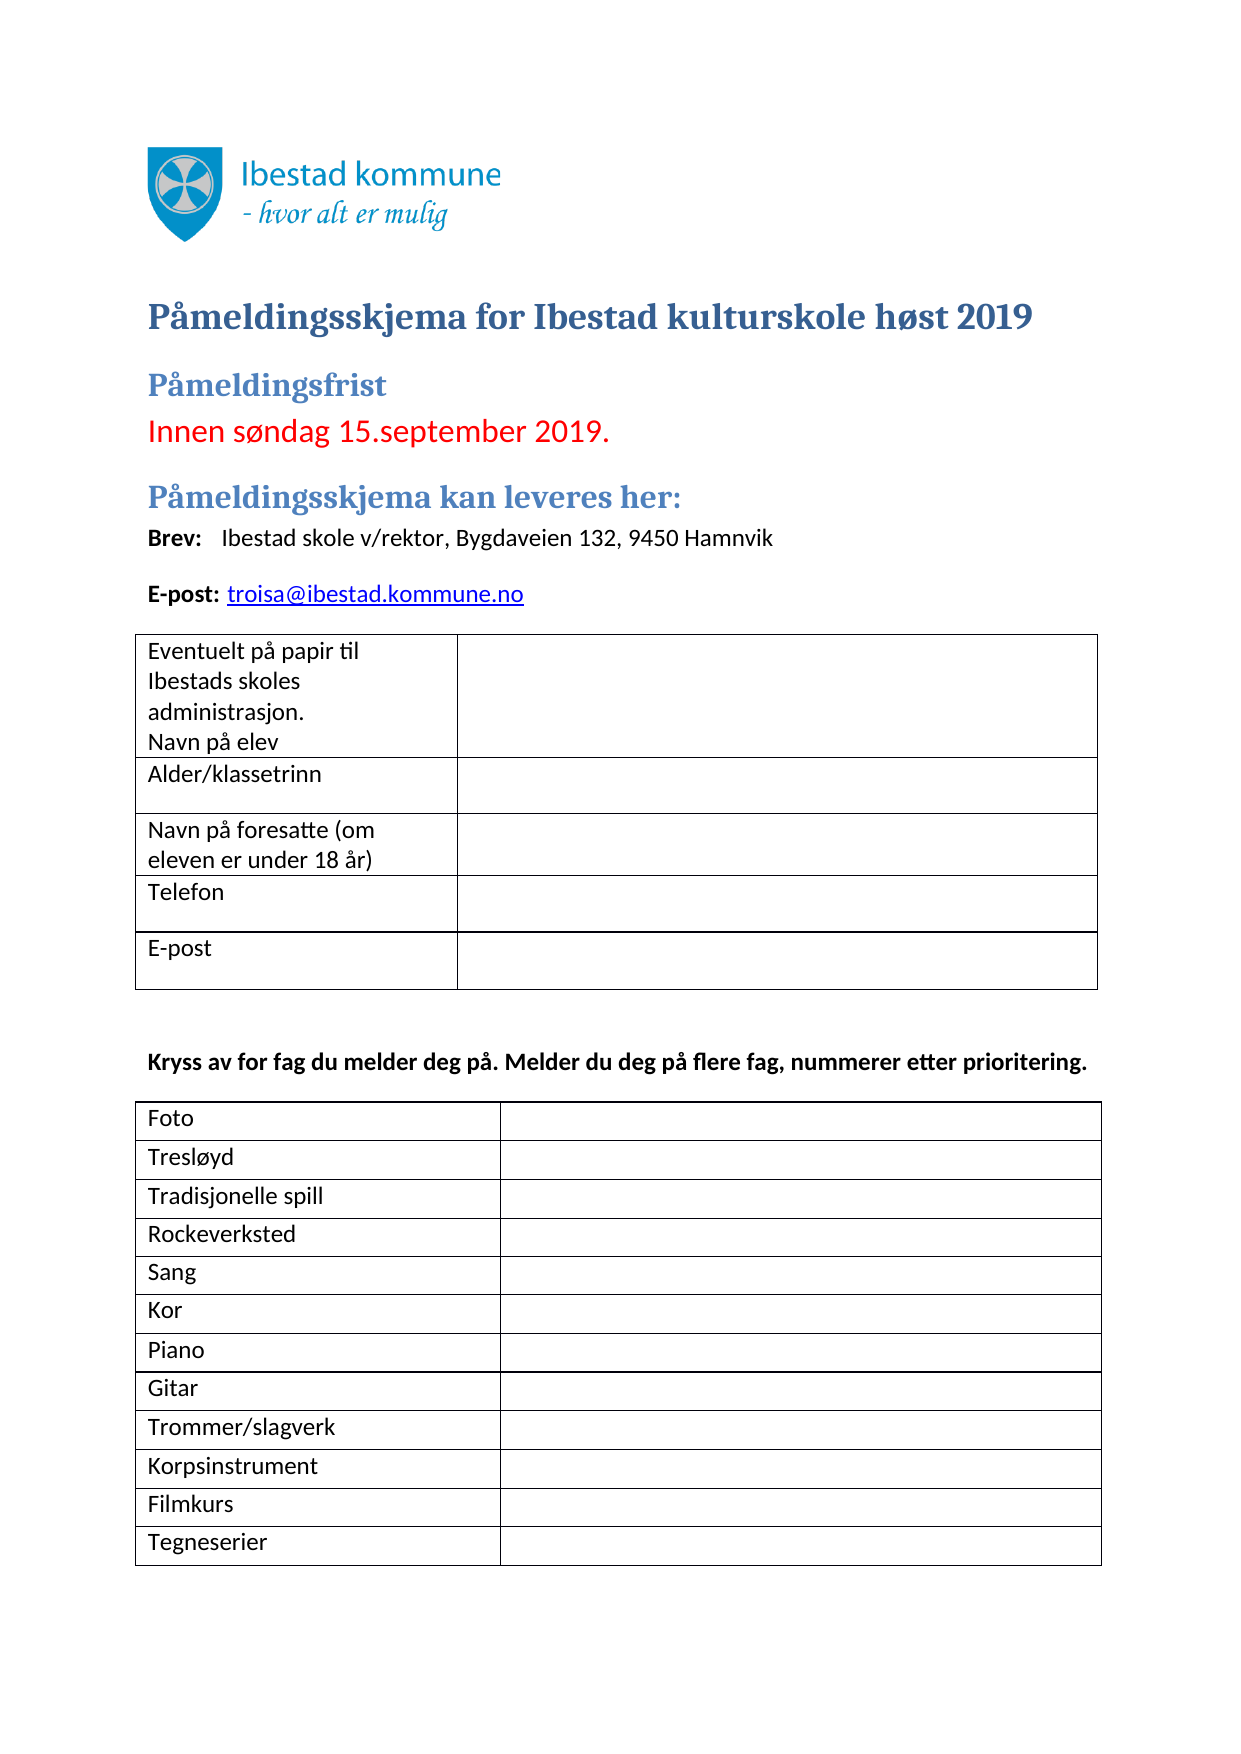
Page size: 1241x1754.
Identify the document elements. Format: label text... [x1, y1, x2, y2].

table_header [501, 1103, 1101, 1139]
table_cell Gitar [136, 1373, 500, 1409]
table_cell Kor [136, 1295, 500, 1333]
table_cell Navn på foresatte (om eleven er under 18 år) [136, 814, 457, 875]
table_cell Telefon [136, 876, 457, 931]
subtitle Påmeldingsskjema kan leveres her: [148, 478, 1093, 516]
picture [491, 178, 501, 183]
picture [147, 192, 182, 242]
table_cell E-post [136, 933, 457, 989]
table_cell [501, 1450, 1101, 1487]
picture [188, 147, 501, 242]
subtitle Påmeldingsfrist [148, 366, 1093, 405]
table_cell [501, 1295, 1101, 1333]
table_cell [458, 933, 1097, 989]
table_cell [458, 876, 1097, 931]
table_cell Tradisjonelle spill [136, 1180, 500, 1217]
table_header Eventuelt på papir til Ibestads skoles administrasjon. Navn på elev [136, 635, 457, 757]
table_cell [458, 814, 1097, 875]
text Brev: Ibestad skole v/rektor, Bygdaveien 132, 9450 Hamnvik [148, 522, 1093, 553]
table_cell Rockeverksted [136, 1219, 500, 1256]
table_cell [501, 1219, 1101, 1256]
table_cell [501, 1180, 1101, 1217]
table_cell Tegneserier [136, 1527, 500, 1565]
table_cell Trommer/slagverk [136, 1411, 500, 1449]
table_cell [501, 1489, 1101, 1526]
table_cell Tresløyd [136, 1141, 500, 1179]
table_cell [501, 1257, 1101, 1294]
table_cell [501, 1141, 1101, 1179]
table_cell Alder/klassetrinn [136, 758, 457, 813]
table_cell [501, 1373, 1101, 1409]
text Innen søndag 15.september 2019. [148, 410, 1093, 451]
table_cell [458, 758, 1097, 813]
table_header [458, 635, 1097, 757]
picture [156, 156, 213, 213]
table_cell Filmkurs [136, 1489, 500, 1526]
table_cell Korpsinstrument [136, 1450, 500, 1487]
table_header Foto [136, 1103, 500, 1139]
text Kryss av for fag du melder deg på. Melder du deg på flere fag, nummerer etter prioritering. [148, 1046, 1093, 1076]
table_cell [501, 1527, 1101, 1565]
text E-post: troisa@ibestad.kommune.no [148, 578, 1093, 608]
table_cell Piano [136, 1334, 500, 1371]
table_cell Sang [136, 1257, 500, 1294]
subtitle Påmeldingsskjema for Ibestad kulturskole høst 2019 [148, 296, 1093, 339]
table_cell [501, 1411, 1101, 1449]
table_cell [501, 1334, 1101, 1371]
